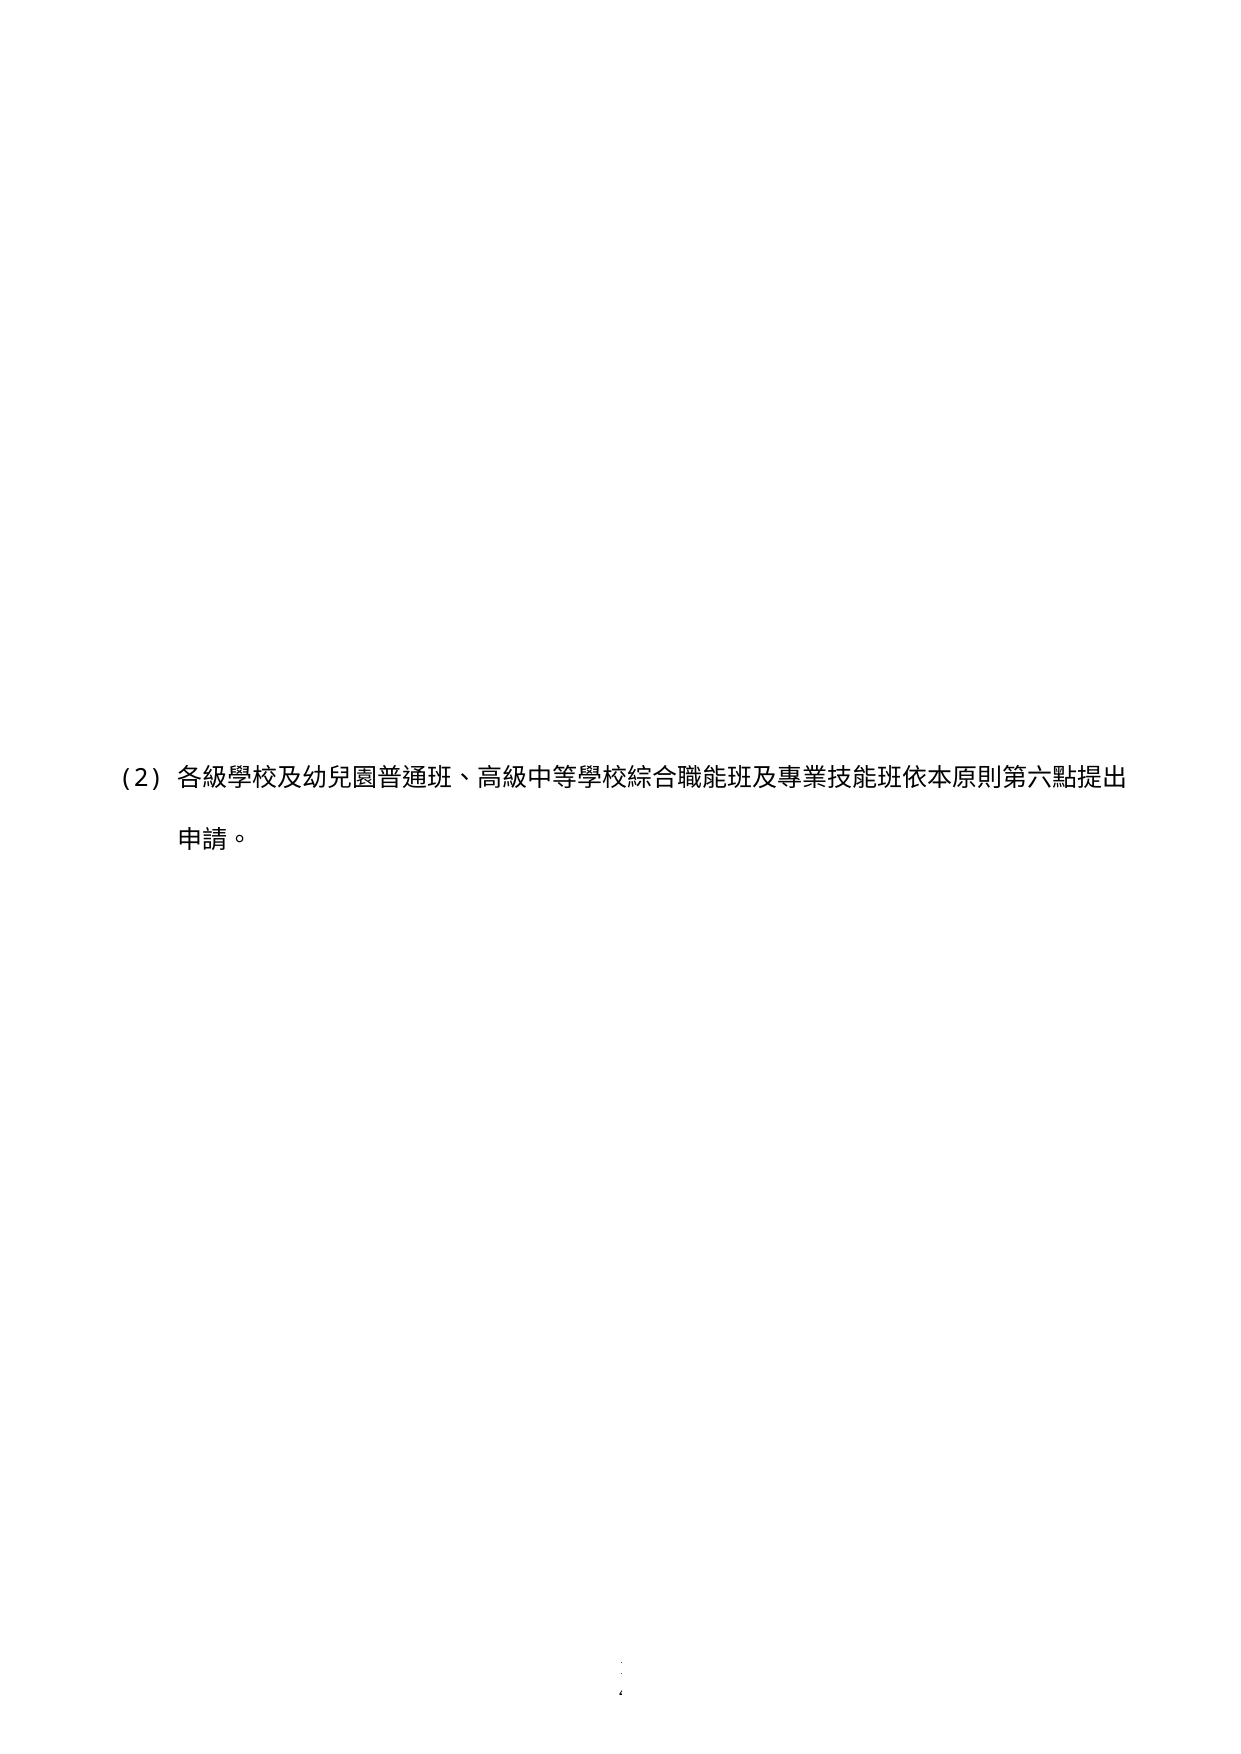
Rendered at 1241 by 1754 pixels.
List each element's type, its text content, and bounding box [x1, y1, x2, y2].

list 各級學校及幼兒園普通班、高級中等學校綜合職能班及專業技能班依本原則第六點提出申請。 [118, 734, 1152, 859]
